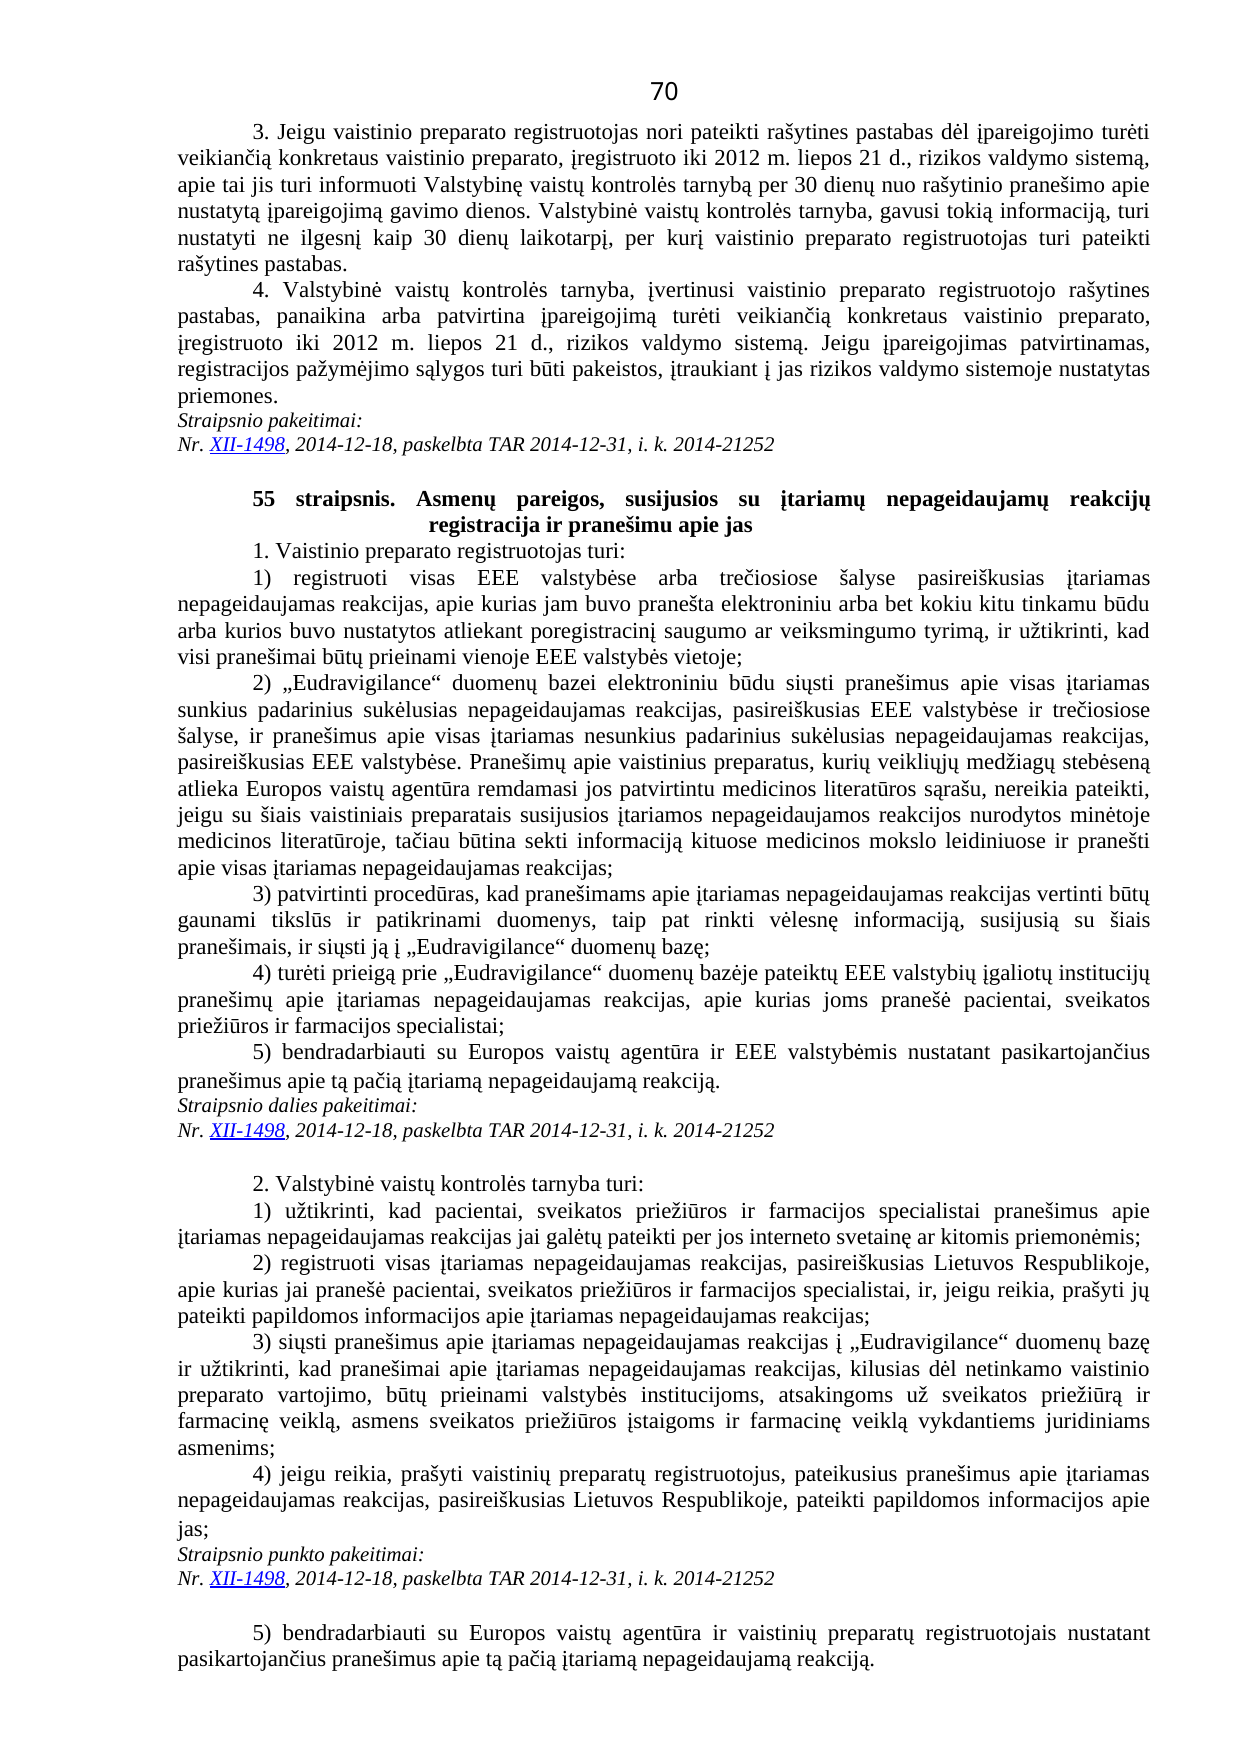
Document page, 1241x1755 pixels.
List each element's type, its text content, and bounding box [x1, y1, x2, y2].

text 2. Valstybinė vaistų kontrolės tarnyba turi: [177, 1170, 1152, 1197]
text Nr. XII-1498, 2014-12-18, paskelbta TAR 2014-12-31, i. k. 2014-21252 [177, 432, 1152, 456]
text 3) patvirtinti procedūras, kad pranešimams apie įtariamas nepageidaujamas reakcijas vertinti būtų gaunami tikslūs ir patikrinami duomenys, taip pat rinkti vėlesnę informaciją, susijusią su šiais pranešimais, ir siųsti ją į „Eudravigilance“ duomenų bazę; [177, 880, 1152, 959]
text 3. Jeigu vaistinio preparato registruotojas nori pateikti rašytines pastabas dėl įpareigojimo turėti veikiančią konkretaus vaistinio preparato, įregistruoto iki 2012 m. liepos 21 d., rizikos valdymo sistemą, apie tai jis turi informuoti Valstybinę vaistų kontrolės tarnybą per 30 dienų nuo rašytinio pranešimo apie nustatytą įpareigojimą gavimo dienos. Valstybinė vaistų kontrolės tarnyba, gavusi tokią informaciją, turi nustatyti ne ilgesnį kaip 30 dienų laikotarpį, per kurį vaistinio preparato registruotojas turi pateikti rašytines pastabas. [177, 118, 1152, 276]
text 2) registruoti visas įtariamas nepageidaujamas reakcijas, pasireiškusias Lietuvos Respublikoje, apie kurias jai pranešė pacientai, sveikatos priežiūros ir farmacijos specialistai, ir, jeigu reikia, prašyti jų pateikti papildomos informacijos apie įtariamas nepageidaujamas reakcijas; [177, 1249, 1152, 1328]
text 4) jeigu reikia, prašyti vaistinių preparatų registruotojus, pateikusius pranešimus apie įtariamas nepageidaujamas reakcijas, pasireiškusias Lietuvos Respublikoje, pateikti papildomos informacijos apie jas; [177, 1460, 1152, 1542]
text Nr. XII-1498, 2014-12-18, paskelbta TAR 2014-12-31, i. k. 2014-21252 [177, 1117, 1152, 1142]
text 55 straipsnis. Asmenų pareigos, susijusios su įtariamų nepageidaujamų reakcijų registracija ir pranešimu apie jas [252, 485, 1152, 538]
text 4. Valstybinė vaistų kontrolės tarnyba, įvertinusi vaistinio preparato registruotojo rašytines pastabas, panaikina arba patvirtina įpareigojimą turėti veikiančią konkretaus vaistinio preparato, įregistruoto iki 2012 m. liepos 21 d., rizikos valdymo sistemą. Jeigu įpareigojimas patvirtinamas, registracijos pažymėjimo sąlygos turi būti pakeistos, įtraukiant į jas rizikos valdymo sistemoje nustatytas priemones. [177, 276, 1152, 408]
text Straipsnio pakeitimai: [177, 408, 1152, 432]
text 5) bendradarbiauti su Europos vaistų agentūra ir vaistinių preparatų registruotojais nustatant pasikartojančius pranešimus apie tą pačią įtariamą nepageidaujamą reakciją. [177, 1618, 1152, 1671]
text Straipsnio punkto pakeitimai: [177, 1542, 1152, 1566]
text 3) siųsti pranešimus apie įtariamas nepageidaujamas reakcijas į „Eudravigilance“ duomenų bazę ir užtikrinti, kad pranešimai apie įtariamas nepageidaujamas reakcijas, kilusias dėl netinkamo vaistinio preparato vartojimo, būtų prieinami valstybės institucijoms, atsakingoms už sveikatos priežiūrą ir farmacinę veiklą, asmens sveikatos priežiūros įstaigoms ir farmacinę veiklą vykdantiems juridiniams asmenims; [177, 1328, 1152, 1460]
text Straipsnio dalies pakeitimai: [177, 1093, 1152, 1117]
text 1. Vaistinio preparato registruotojas turi: [177, 538, 1152, 564]
text 2) „Eudravigilance“ duomenų bazei elektroniniu būdu siųsti pranešimus apie visas įtariamas sunkius padarinius sukėlusias nepageidaujamas reakcijas, pasireiškusias EEE valstybėse ir trečiosiose šalyse, ir pranešimus apie visas įtariamas nesunkius padarinius sukėlusias nepageidaujamas reakcijas, pasireiškusias EEE valstybėse. Pranešimų apie vaistinius preparatus, kurių veikliųjų medžiagų stebėseną atlieka Europos vaistų agentūra remdamasi jos patvirtintu medicinos literatūros sąrašu, nereikia pateikti, jeigu su šiais vaistiniais preparatais susijusios įtariamos nepageidaujamos reakcijos nurodytos minėtoje medicinos literatūroje, tačiau būtina sekti informaciją kituose medicinos mokslo leidiniuose ir pranešti apie visas įtariamas nepageidaujamas reakcijas; [177, 669, 1152, 880]
text 5) bendradarbiauti su Europos vaistų agentūra ir EEE valstybėmis nustatant pasikartojančius pranešimus apie tą pačią įtariamą nepageidaujamą reakciją. [177, 1038, 1152, 1093]
text 4) turėti prieigą prie „Eudravigilance“ duomenų bazėje pateiktų EEE valstybių įgaliotų institucijų pranešimų apie įtariamas nepageidaujamas reakcijas, apie kurias joms pranešė pacientai, sveikatos priežiūros ir farmacijos specialistai; [177, 959, 1152, 1038]
text Nr. XII-1498, 2014-12-18, paskelbta TAR 2014-12-31, i. k. 2014-21252 [177, 1566, 1152, 1590]
text 1) registruoti visas EEE valstybėse arba trečiosiose šalyse pasireiškusias įtariamas nepageidaujamas reakcijas, apie kurias jam buvo pranešta elektroniniu arba bet kokiu kitu tinkamu būdu arba kurios buvo nustatytos atliekant poregistracinį saugumo ar veiksmingumo tyrimą, ir užtikrinti, kad visi pranešimai būtų prieinami vienoje EEE valstybės vietoje; [177, 564, 1152, 669]
text 1) užtikrinti, kad pacientai, sveikatos priežiūros ir farmacijos specialistai pranešimus apie įtariamas nepageidaujamas reakcijas jai galėtų pateikti per jos interneto svetainę ar kitomis priemonėmis; [177, 1197, 1152, 1249]
